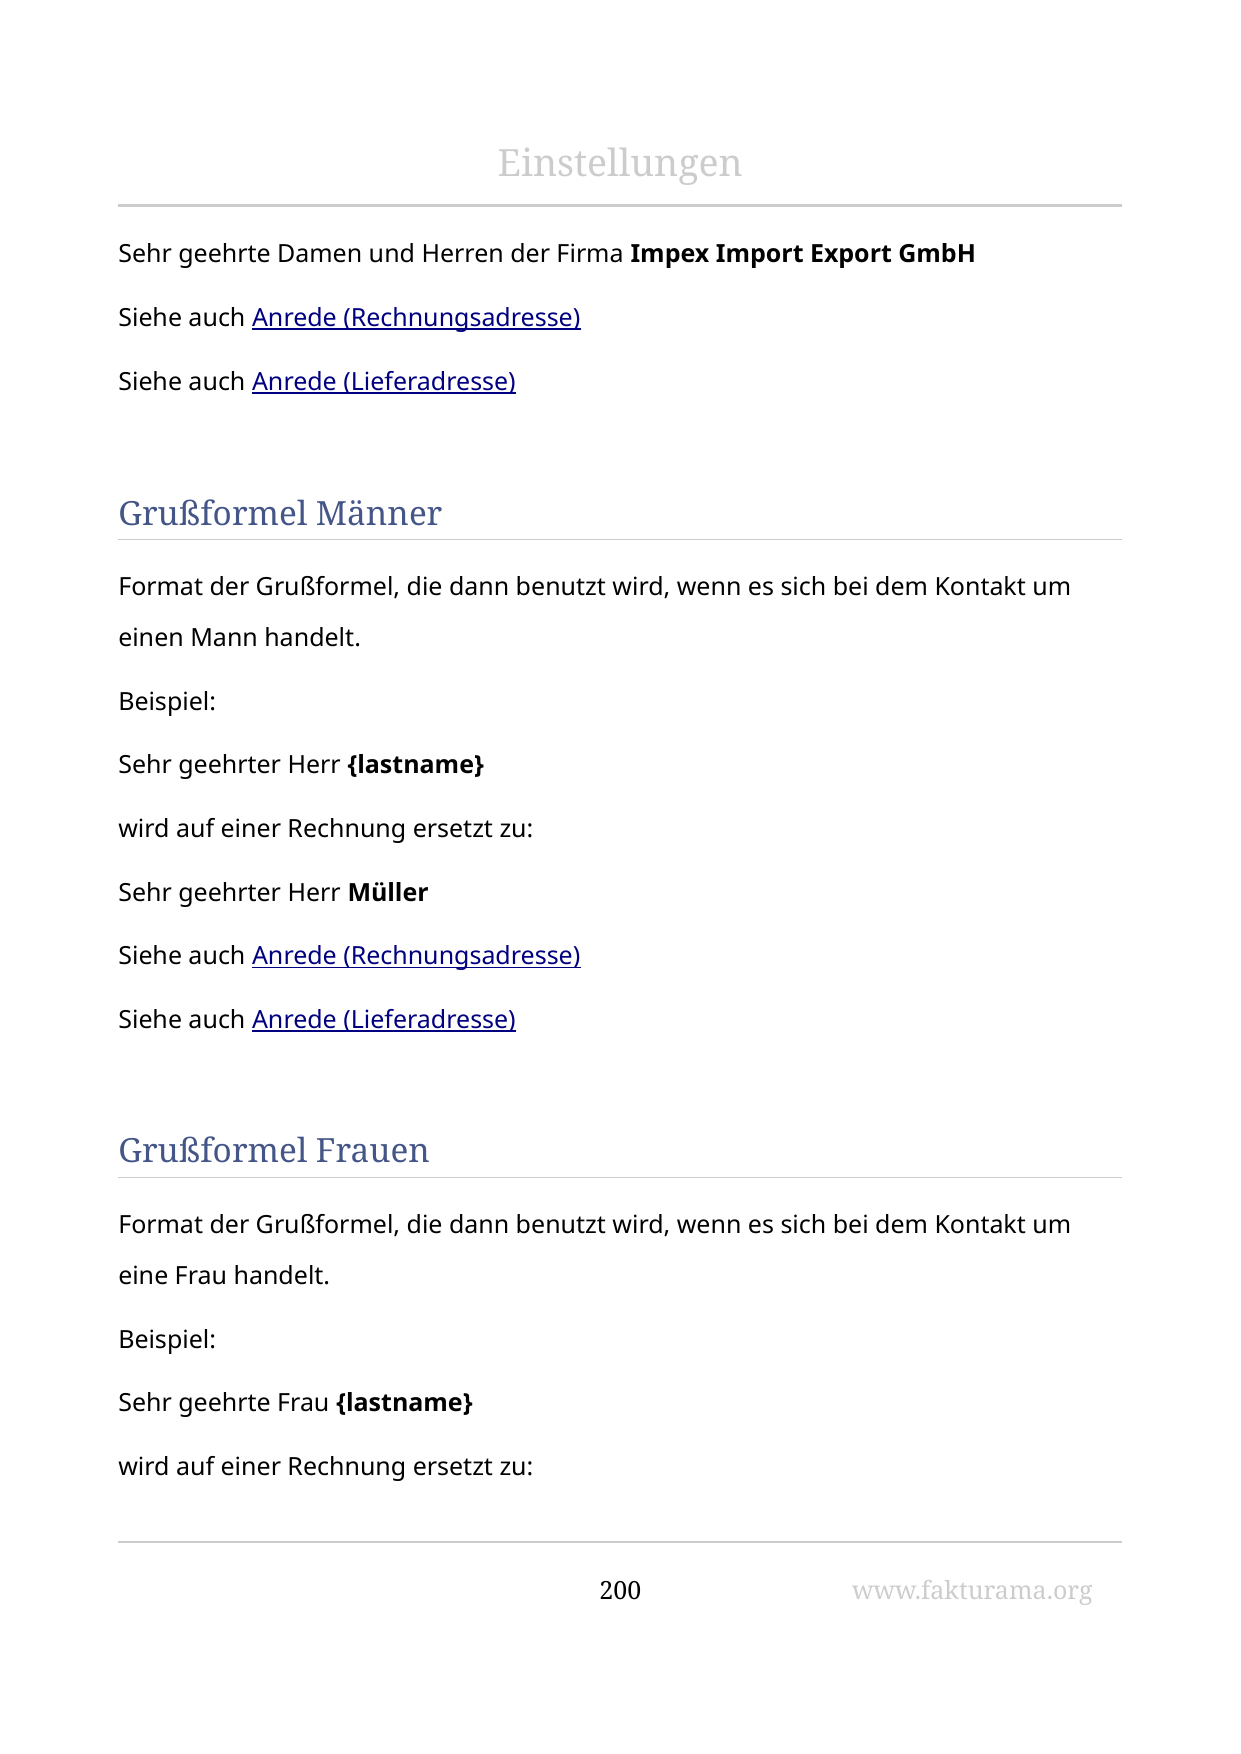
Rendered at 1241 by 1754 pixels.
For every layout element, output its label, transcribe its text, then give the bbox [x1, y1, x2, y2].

text Sehr geehrte Damen und Herren der Firma Impex Import Export GmbH [118, 236, 1122, 270]
text Siehe auch Anrede (Lieferadresse) [118, 363, 1122, 397]
subtitle Grußformel Männer [118, 489, 1122, 539]
text wird auf einer Rechnung ersetzt zu: [118, 1449, 1122, 1483]
text Siehe auch Anrede (Rechnungsadresse) [118, 938, 1122, 972]
text Sehr geehrter Herr {lastname} [118, 747, 1122, 781]
text Sehr geehrte Frau {lastname} [118, 1385, 1122, 1419]
text Format der Grußformel, die dann benutzt wird, wenn es sich bei dem Kontakt um einen Mann handelt. [118, 569, 1122, 654]
text Beispiel: [118, 1322, 1122, 1356]
text Siehe auch Anrede (Lieferadresse) [118, 1001, 1122, 1035]
text wird auf einer Rechnung ersetzt zu: [118, 811, 1122, 845]
text Sehr geehrter Herr Müller [118, 874, 1122, 908]
subtitle Grußformel Frauen [118, 1127, 1122, 1177]
text Format der Grußformel, die dann benutzt wird, wenn es sich bei dem Kontakt um eine Frau handelt. [118, 1207, 1122, 1292]
text Siehe auch Anrede (Rechnungsadresse) [118, 300, 1122, 334]
text Beispiel: [118, 683, 1122, 718]
